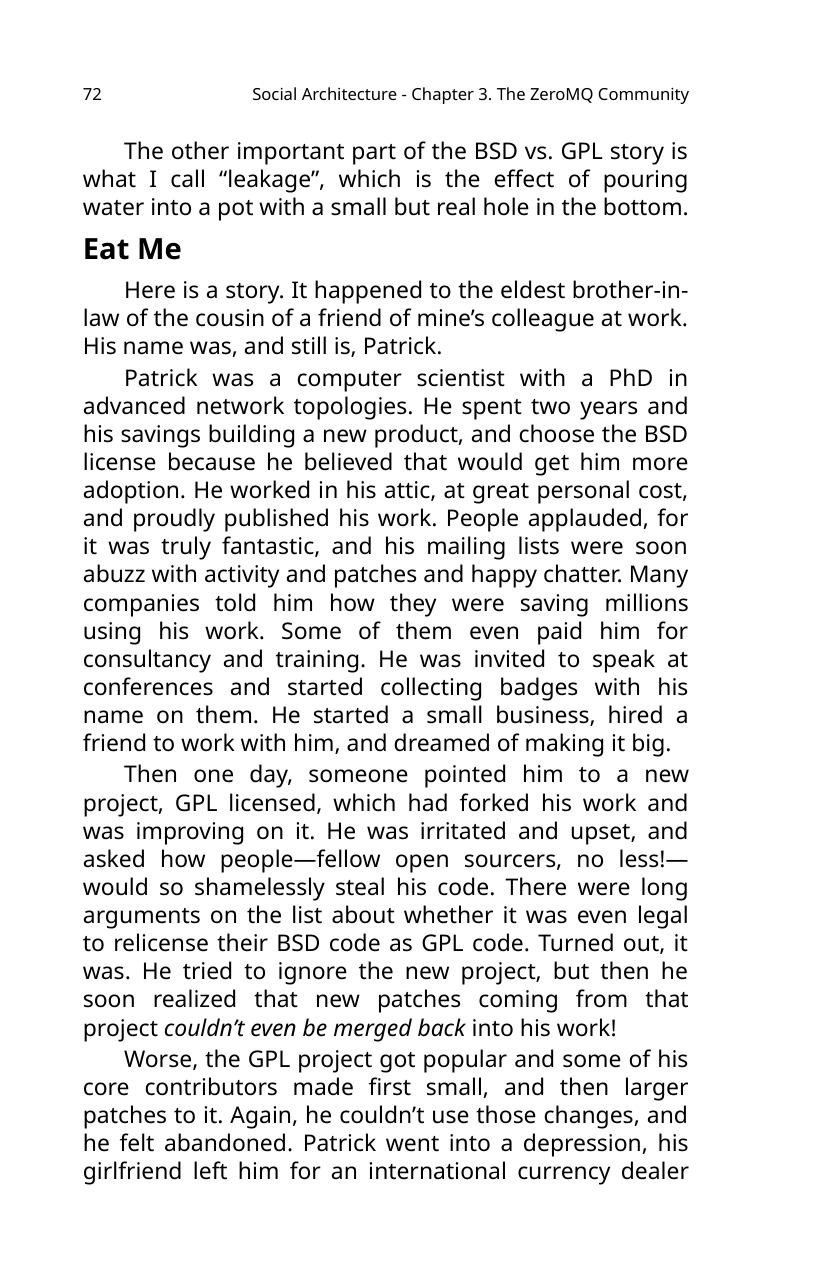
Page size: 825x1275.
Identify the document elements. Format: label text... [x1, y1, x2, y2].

text Here is a story. It happened to the eldest brother-in-law of the cousin of a friend of mine’s colleague at work. His name was, and still is, Patrick. [83, 274, 689, 361]
text Then one day, someone pointed him to a new project, GPL licensed, which had forked his work and was improving on it. He was irritated and upset, and asked how people—fellow open sourcers, no less!—would so shamelessly steal his code. There were long arguments on the list about whether it was even legal to relicense their BSD code as GPL code. Turned out, it was. He tried to ignore the new project, but then he soon realized that new patches coming from that project couldn’t even be merged back into his work! [83, 758, 689, 1043]
text Patrick was a computer scientist with a PhD in advanced network topologies. He spent two years and his savings building a new product, and choose the BSD license because he believed that would get him more adoption. He worked in his attic, at great personal cost, and proudly published his work. People applauded, for it was truly fantastic, and his mailing lists were soon abuzz with activity and patches and happy chatter. Many companies told him how they were saving millions using his work. Some of them even paid him for consultancy and training. He was invited to speak at conferences and started collecting badges with his name on them. He started a small business, hired a friend to work with him, and dreamed of making it big. [83, 361, 689, 758]
text The other important part of the BSD vs. GPL story is what I call “leakage”, which is the effect of pouring water into a pot with a small but real hole in the bottom. [83, 135, 689, 222]
text Worse, the GPL project got popular and some of his core contributors made first small, and then larger patches to it. Again, he couldn’t use those changes, and he felt abandoned. Patrick went into a depression, his girlfriend left him for an international currency dealer [83, 1043, 689, 1186]
subtitle Eat Me [83, 228, 689, 268]
